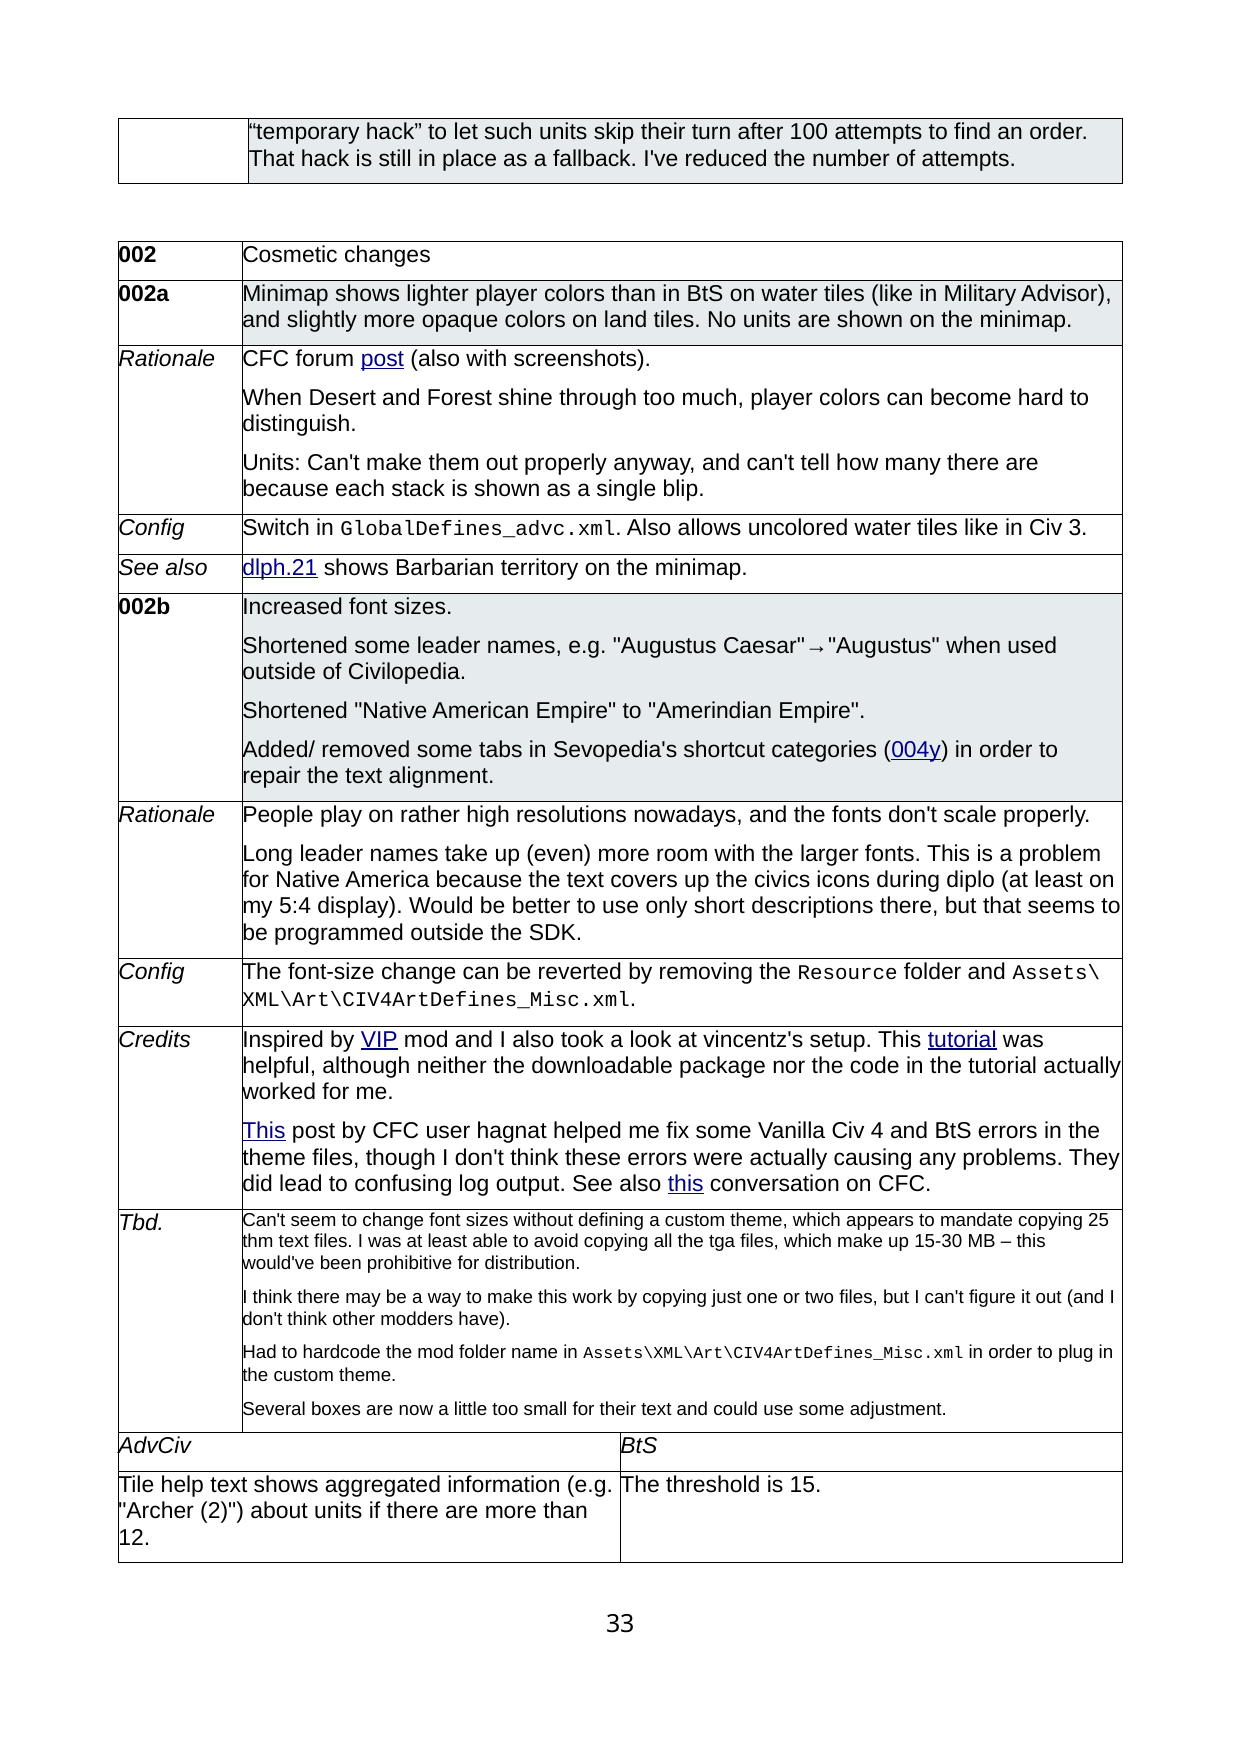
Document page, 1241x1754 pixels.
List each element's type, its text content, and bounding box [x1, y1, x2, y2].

table_cell Tile help text shows aggregated information (e.g. "Archer (2)") about units if there are more than 12. [119, 1472, 620, 1562]
table_cell Config [119, 959, 242, 1026]
table_cell The threshold is 15. [621, 1472, 1122, 1562]
table_cell Minimap shows lighter player colors than in BtS on water tiles (like in Military Advisor), and slightly more opaque colors on land tiles. No units are shown on the minimap. [243, 281, 1122, 345]
table_cell dlph.21 shows Barbarian territory on the minimap. [243, 555, 1122, 593]
table_cell Config [119, 515, 242, 554]
table_cell 002b [119, 594, 242, 801]
table_cell AdvCiv [119, 1433, 620, 1471]
table_header “temporary hack” to let such units skip their turn after 100 attempts to find an order. That hack is still in place as a fallback. I've reduced the number of attempts. [249, 119, 1122, 183]
table_cell 002a [119, 281, 242, 345]
table_cell The font-size change can be reverted by removing the Resource folder and Assets\XML\Art\CIV4ArtDefines_Misc.xml. [243, 959, 1122, 1026]
table_cell Inspired by VIP mod and I also took a look at vincentz's setup. This tutorial was helpful, although neither the downloadable package nor the code in the tutorial actually worked for me. This post by CFC user hagnat helped me fix some Vanilla Civ 4 and BtS errors in the theme files, though I don't think these errors were actually causing any problems. They did lead to confusing log output. See also this conversation on CFC. [243, 1027, 1122, 1208]
table_cell Rationale [119, 346, 242, 514]
table_cell Rationale [119, 802, 242, 958]
table_cell Credits [119, 1027, 242, 1208]
table_cell Tbd. [119, 1210, 242, 1432]
table_header 002 [119, 242, 242, 280]
table_cell People play on rather high resolutions nowadays, and the fonts don't scale properly. Long leader names take up (even) more room with the larger fonts. This is a problem for Native America because the text covers up the civics icons during diplo (at least on my 5:4 display). Would be better to use only short descriptions there, but that seems to be programmed outside the SDK. [243, 802, 1122, 958]
table_cell Can't seem to change font sizes without defining a custom theme, which appears to mandate copying 25 thm text files. I was at least able to avoid copying all the tga files, which make up 15-30 MB – this would've been prohibitive for distribution. I think there may be a way to make this work by copying just one or two files, but I can't figure it out (and I don't think other modders have). Had to hardcode the mod folder name in Assets\XML\Art\CIV4ArtDefines_Misc.xml in order to plug in the custom theme. Several boxes are now a little too small for their text and could use some adjustment. [243, 1210, 1122, 1432]
table_cell BtS [621, 1433, 1122, 1471]
table_cell Increased font sizes. Shortened some leader names, e.g. "Augustus Caesar"→"Augustus" when used outside of Civilopedia. Shortened "Native American Empire" to "Amerindian Empire". Added/ removed some tabs in Sevopedia's shortcut categories (004y) in order to repair the text alignment. [243, 594, 1122, 801]
table_header Cosmetic changes [243, 242, 1122, 280]
table_header [119, 119, 248, 183]
table_cell Switch in GlobalDefines_advc.xml. Also allows uncolored water tiles like in Civ 3. [243, 515, 1122, 554]
table_cell CFC forum post (also with screenshots). When Desert and Forest shine through too much, player colors can become hard to distinguish. Units: Can't make them out properly anyway, and can't tell how many there are because each stack is shown as a single blip. [243, 346, 1122, 514]
table_cell See also [119, 555, 242, 593]
